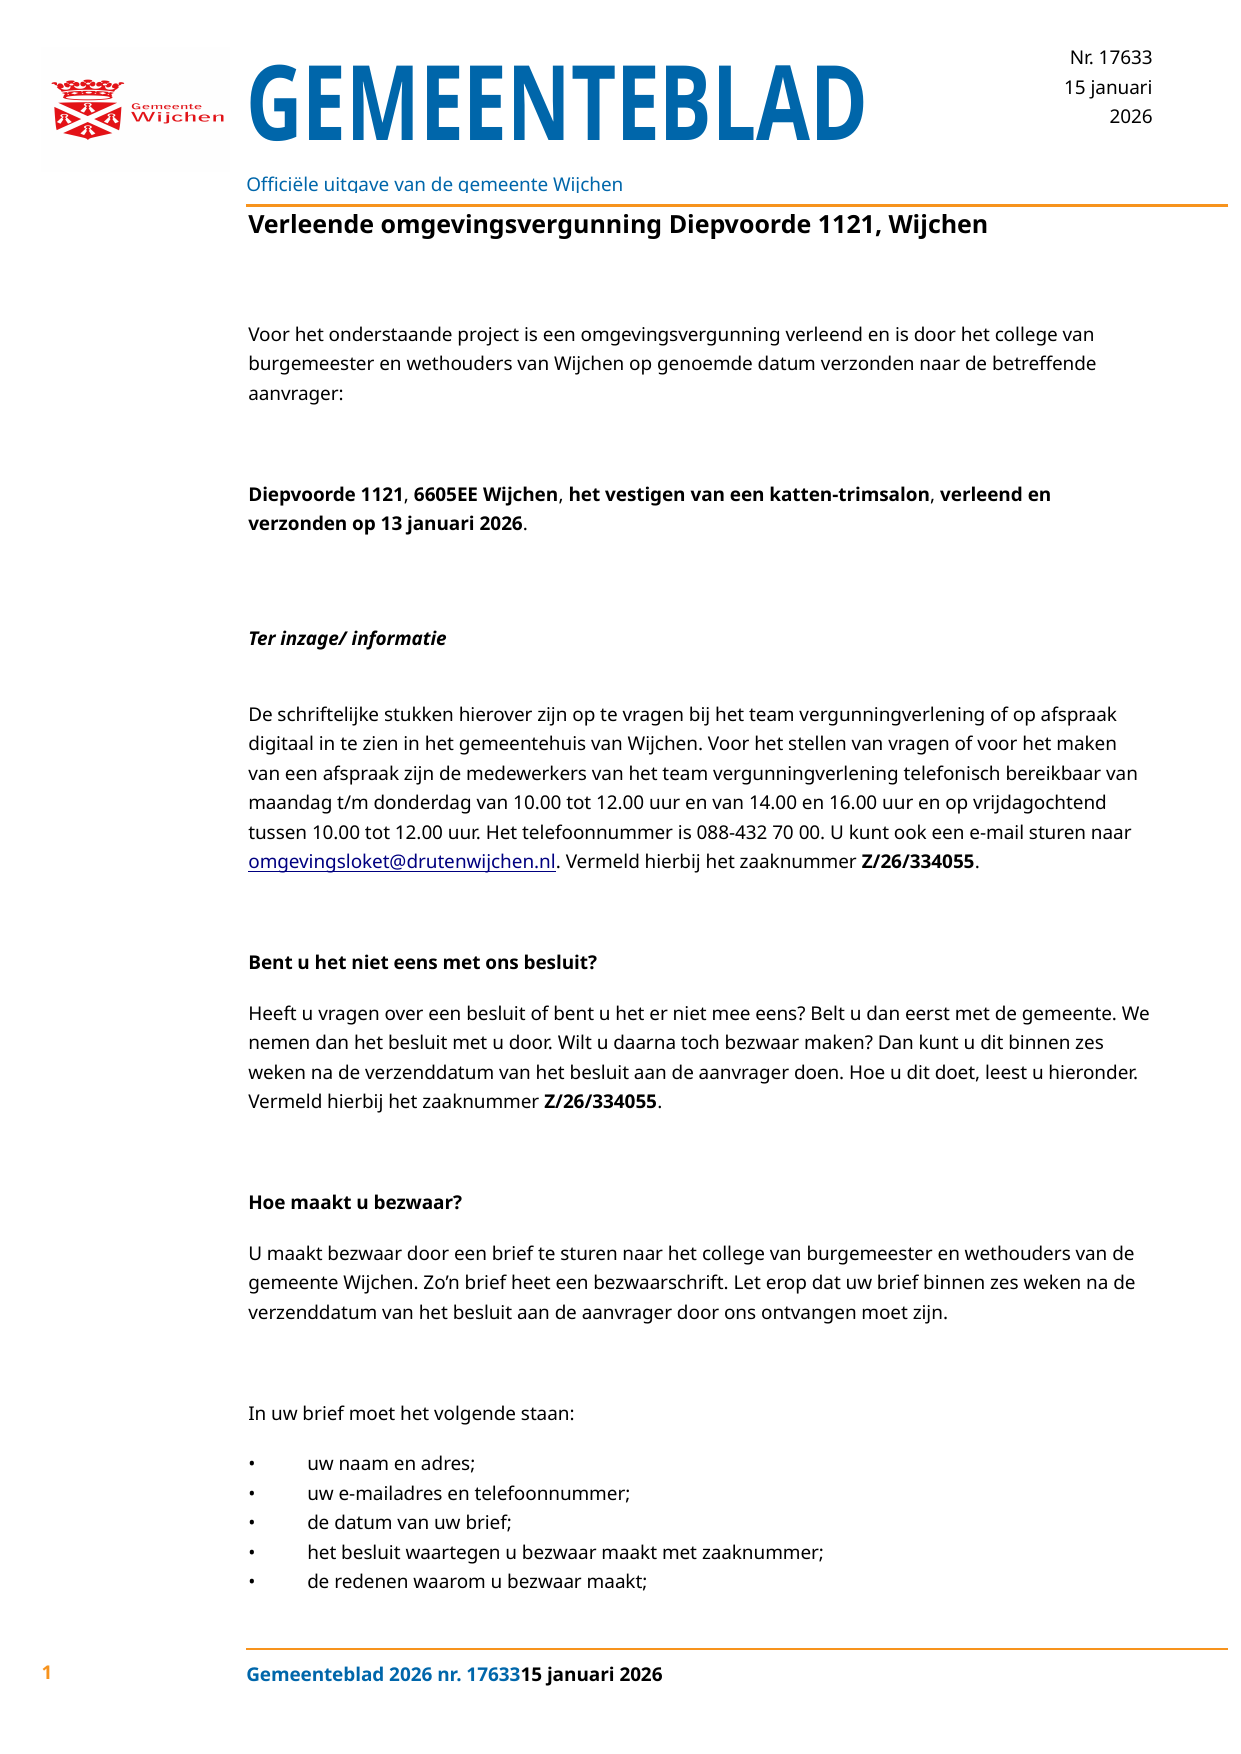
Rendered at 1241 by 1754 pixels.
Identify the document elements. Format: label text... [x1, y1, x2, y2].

list uw e-mailadres en telefoonnummer; [248, 1480, 1152, 1506]
text Heeft u vragen over een besluit of bent u het er niet mee eens? Belt u dan eerst met de gemeente. We nemen dan het besluit met u door. Wilt u daarna toch bezwaar maken? Dan kunt u dit binnen zes weken na de verzenddatum van het besluit aan de aanvrager doen. Hoe u dit doet, leest u hieronder. Vermeld hierbij het zaaknummer Z/26/334055. [248, 1000, 1152, 1114]
text Verleende omgevingsvergunning Diepvoorde 1121, Wijchen [248, 207, 1152, 241]
list de redenen waarom u bezwaar maakt; [248, 1569, 1152, 1594]
text Voor het onderstaande project is een omgevingsvergunning verleend en is door het college van burgemeester en wethouders van Wijchen op genoemde datum verzonden naar de betreffende aanvrager: [248, 321, 1152, 406]
list de datum van uw brief; [248, 1509, 1152, 1535]
text De schriftelijke stukken hierover zijn op te vragen bij het team vergunningverlening of op afspraak digitaal in te zien in het gemeentehuis van Wijchen. Voor het stellen van vragen of voor het maken van een afspraak zijn de medewerkers van het team vergunningverlening telefonisch bereikbaar van maandag t/m donderdag van 10.00 tot 12.00 uur en van 14.00 en 16.00 uur en op vrijdagochtend tussen 10.00 tot 12.00 uur. Het telefoonnummer is 088-432 70 00. U kunt ook een e-mail sturen naar omgevingsloket@drutenwijchen.nl. Vermeld hierbij het zaaknummer Z/26/334055. [248, 701, 1152, 874]
text U maakt bezwaar door een brief te sturen naar het college van burgemeester en wethouders van de gemeente Wijchen. Zo’n brief heet een bezwaarschrift. Let erop dat uw brief binnen zes weken na de verzenddatum van het besluit aan de aanvrager door ons ontvangen moet zijn. [248, 1240, 1152, 1325]
list uw naam en adres; [248, 1450, 1152, 1476]
text Diepvoorde 1121, 6605EE Wijchen, het vestigen van een katten-trimsalon, verleend en verzonden op 13 januari 2026. [248, 481, 1152, 536]
text In uw brief moet het volgende staan: [248, 1400, 1152, 1426]
text Hoe maakt u bezwaar? [248, 1189, 1152, 1215]
picture [41, 47, 231, 172]
text Ter inzage/ informatie [248, 625, 1152, 650]
list het besluit waartegen u bezwaar maakt met zaaknummer; [248, 1539, 1152, 1565]
text Bent u het niet eens met ons besluit? [248, 949, 1152, 975]
